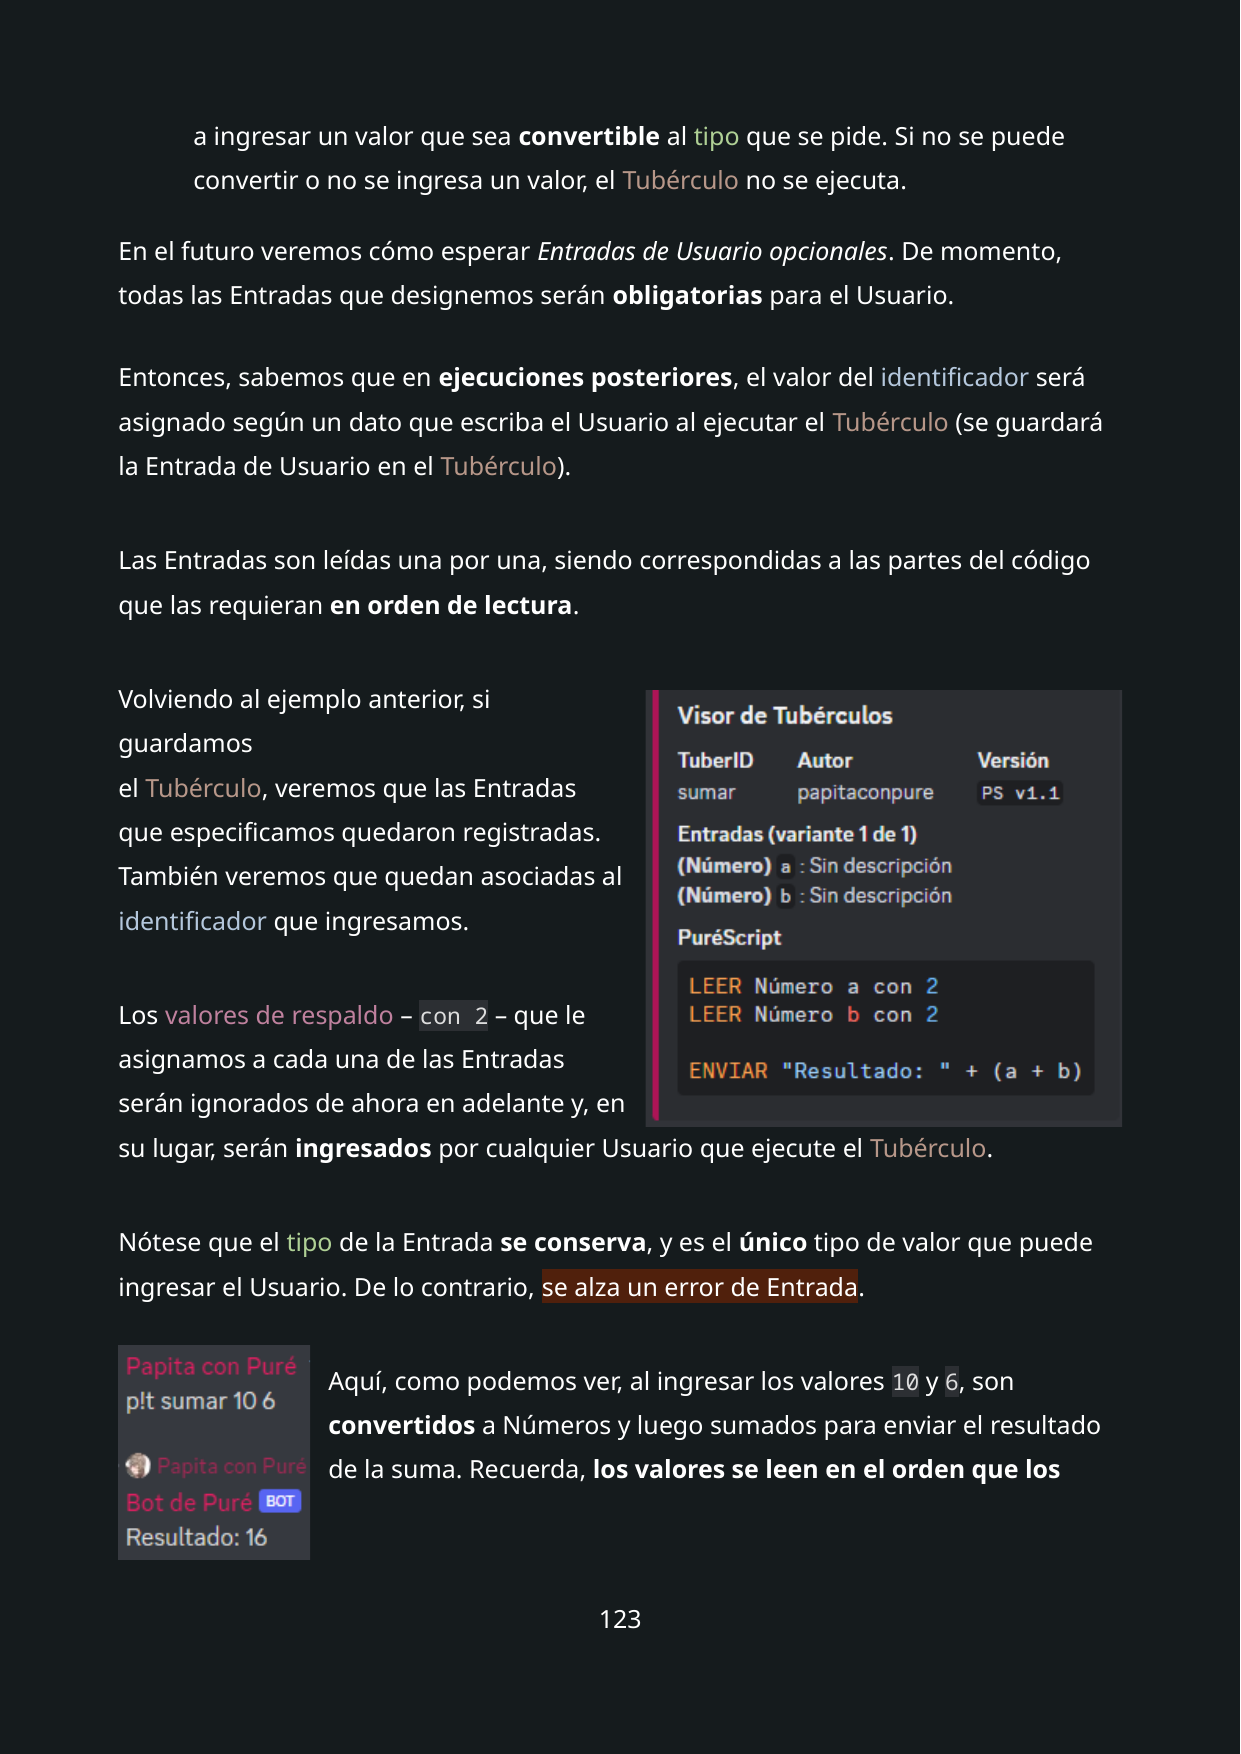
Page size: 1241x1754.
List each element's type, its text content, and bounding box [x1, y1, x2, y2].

list a ingresar un valor que sea convertible al tipo que se pide. Si no se puede convertir o no se ingresa un valor, el Tubérculo no se ejecuta. [156, 118, 1122, 196]
text Nótese que el tipo de la Entrada se conserva, y es el único tipo de valor que puede ingresar el Usuario. De lo contrario, se alza un error de Entrada. [118, 1225, 1122, 1303]
text Volviendo al ejemplo anterior, si guardamos el Tubérculo, veremos que las Entradas que especificamos quedaron registradas. También veremos que quedan asociadas al identificador que ingresamos. [118, 682, 1122, 937]
text Entonces, sabemos que en ejecuciones posteriores, el valor del identificador será asignado según un dato que escriba el Usuario al ejecutar el Tubérculo (se guardará la Entrada de Usuario en el Tubérculo). [118, 360, 1122, 483]
text Los valores de respaldo – con 2 – que le asignamos a cada una de las Entradas serán ignorados de ahora en adelante y, en su lugar, serán ingresados por cualquier Usuario que ejecute el Tubérculo. [118, 998, 1122, 1164]
picture [645, 690, 1123, 1127]
text Aquí, como podemos ver, al ingresar los valores 10 y 6, son convertidos a Números y luego sumados para enviar el resultado de la suma. Recuerda, los valores se leen en el orden que los [311, 1364, 1122, 1486]
picture [118, 1345, 311, 1560]
text Las Entradas son leídas una por una, siendo correspondidas a las partes del código que las requieran en orden de lectura. [118, 543, 1122, 621]
text En el futuro veremos cómo esperar Entradas de Usuario opcionales. De momento, todas las Entradas que designemos serán obligatorias para el Usuario. [118, 233, 1122, 311]
